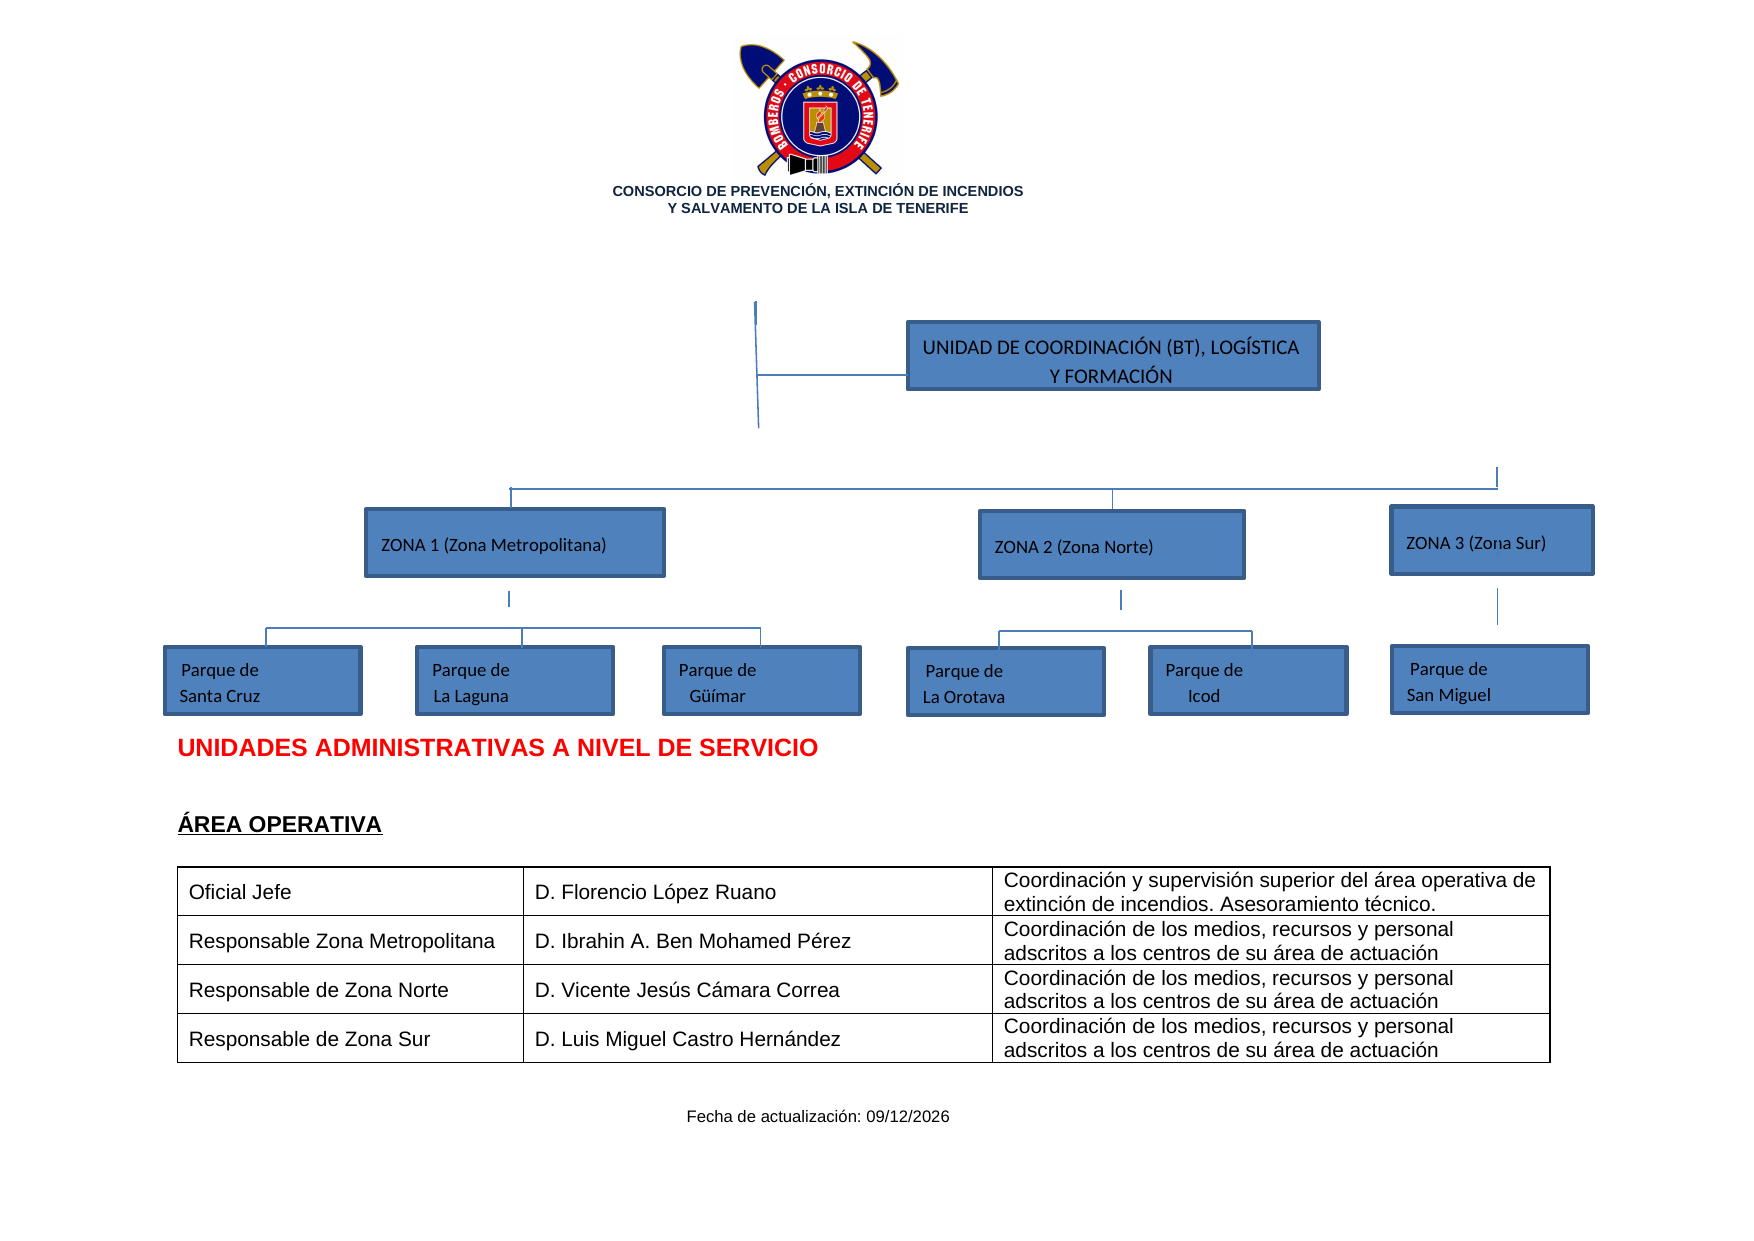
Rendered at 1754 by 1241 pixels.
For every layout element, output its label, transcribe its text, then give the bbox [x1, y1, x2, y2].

table_cell D. Ibrahin A. Ben Mohamed Pérez [524, 916, 992, 964]
table_cell Coordinación de los medios, recursos y personal adscritos a los centros de su área de actuación [993, 965, 1549, 1013]
table_cell Coordinación de los medios, recursos y personal adscritos a los centros de su área de actuación [993, 1014, 1549, 1062]
table_cell Coordinación de los medios, recursos y personal adscritos a los centros de su área de actuación [993, 916, 1549, 964]
table_header Coordinación y supervisión superior del área operativa de extinción de incendios. Asesoramiento técnico. [993, 868, 1549, 915]
table_cell Responsable de Zona Norte [178, 965, 523, 1013]
subtitle UNIDADES ADMINISTRATIVAS A NIVEL DE SERVICIO [177, 733, 1459, 762]
table_header D. Florencio López Ruano [524, 868, 992, 915]
table_cell Responsable de Zona Sur [178, 1014, 523, 1062]
table_cell D. Vicente Jesús Cámara Correa [524, 965, 992, 1013]
table_cell Responsable Zona Metropolitana [178, 916, 523, 964]
table_cell D. Luis Miguel Castro Hernández [524, 1014, 992, 1062]
table_header Oficial Jefe [178, 868, 523, 915]
subtitle ÁREA OPERATIVA [177, 811, 1459, 838]
